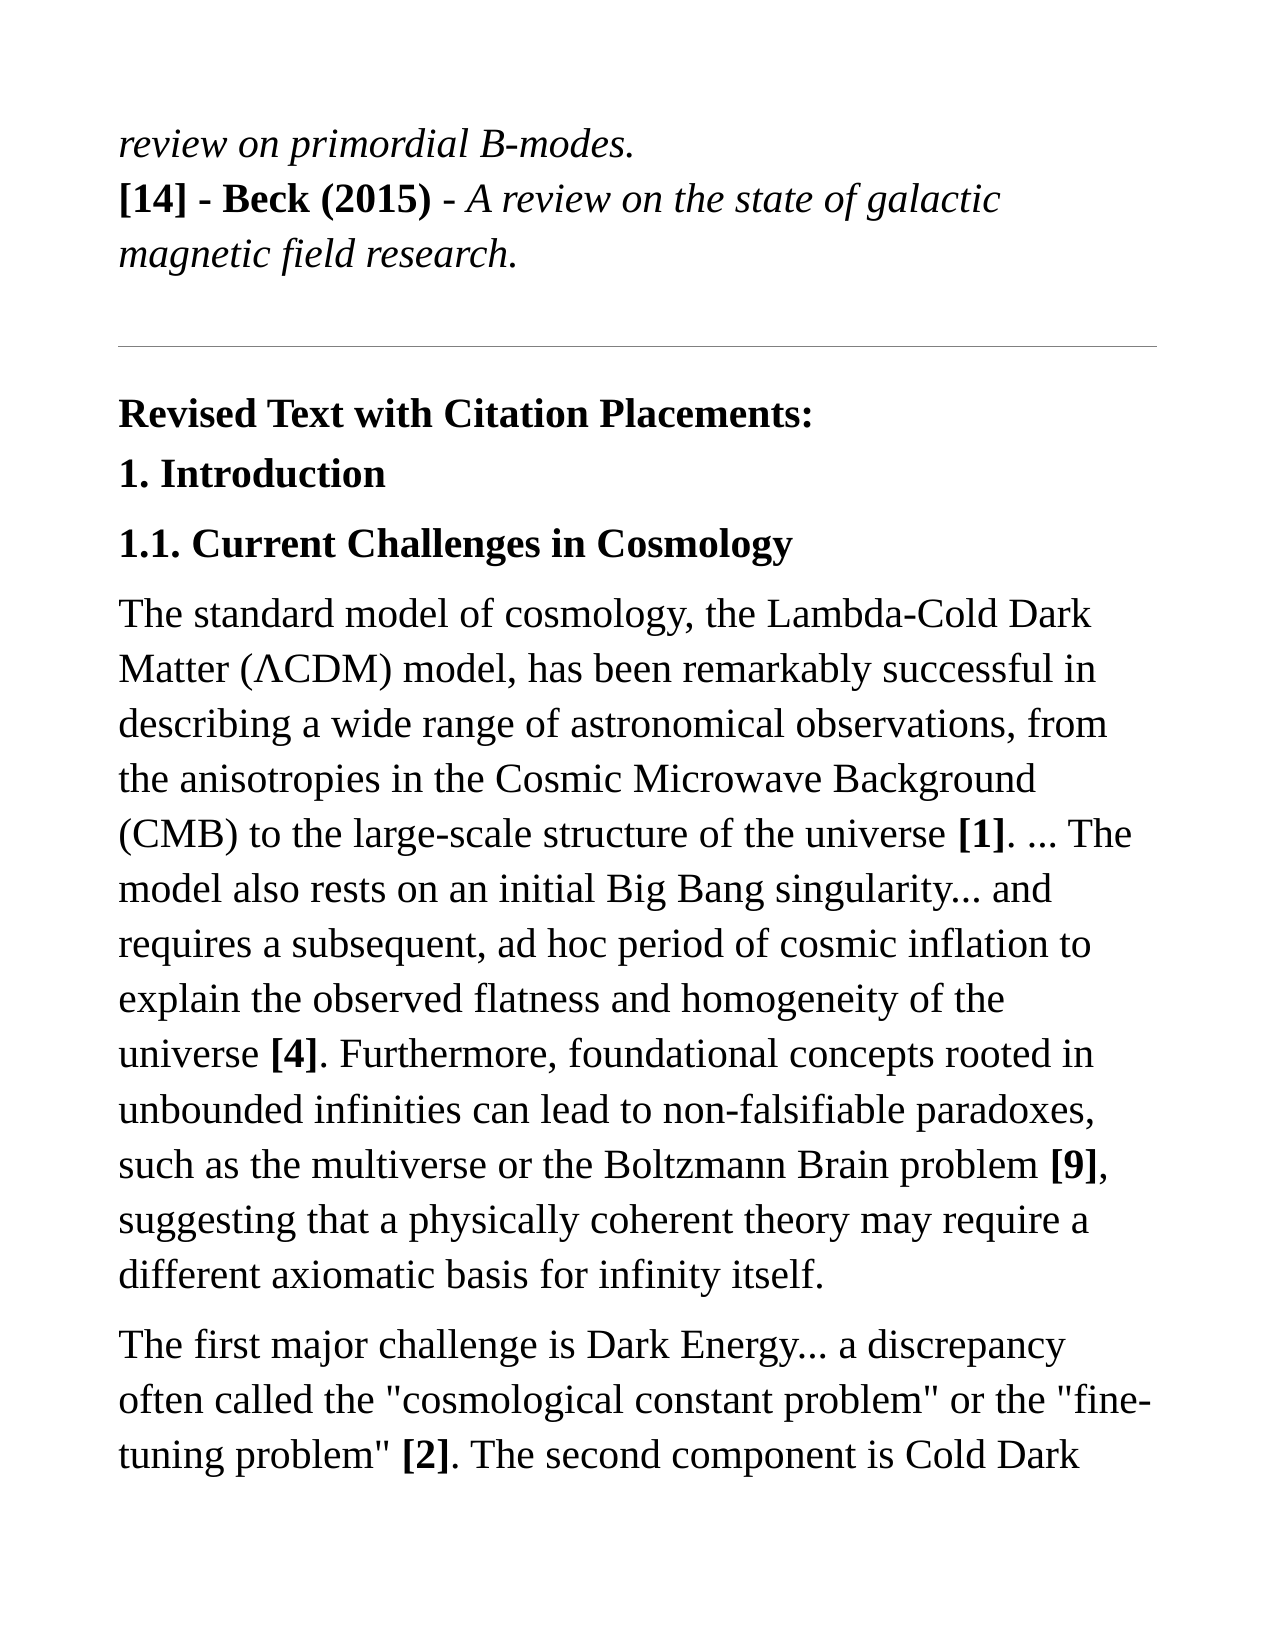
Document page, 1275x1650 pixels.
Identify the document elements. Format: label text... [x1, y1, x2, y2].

text The first major challenge is Dark Energy... a discrepancy often called the "cosmological constant problem" or the "fine-tuning problem" [2]. The second component is Cold Dark [118, 1319, 1157, 1477]
text review on primordial B-modes. [14] - Beck (2015) - A review on the state of galactic magnetic field research. [118, 118, 1157, 276]
text 1. Introduction [118, 449, 1157, 497]
subtitle Revised Text with Citation Placements: [118, 388, 1157, 436]
text 1.1. Current Challenges in Cosmology [118, 518, 1157, 566]
text The standard model of cosmology, the Lambda-Cold Dark Matter (ΛCDM) model, has been remarkably successful in describing a wide range of astronomical observations, from the anisotropies in the Cosmic Microwave Background (CMB) to the large-scale structure of the universe [1]. ... The model also rests on an initial Big Bang singularity... and requires a subsequent, ad hoc period of cosmic inflation to explain the observed flatness and homogeneity of the universe [4]. Furthermore, foundational concepts rooted in unbounded infinities can lead to non-falsifiable paradoxes, such as the multiverse or the Boltzmann Brain problem [9], suggesting that a physically coherent theory may require a different axiomatic basis for infinity itself. [118, 588, 1157, 1297]
